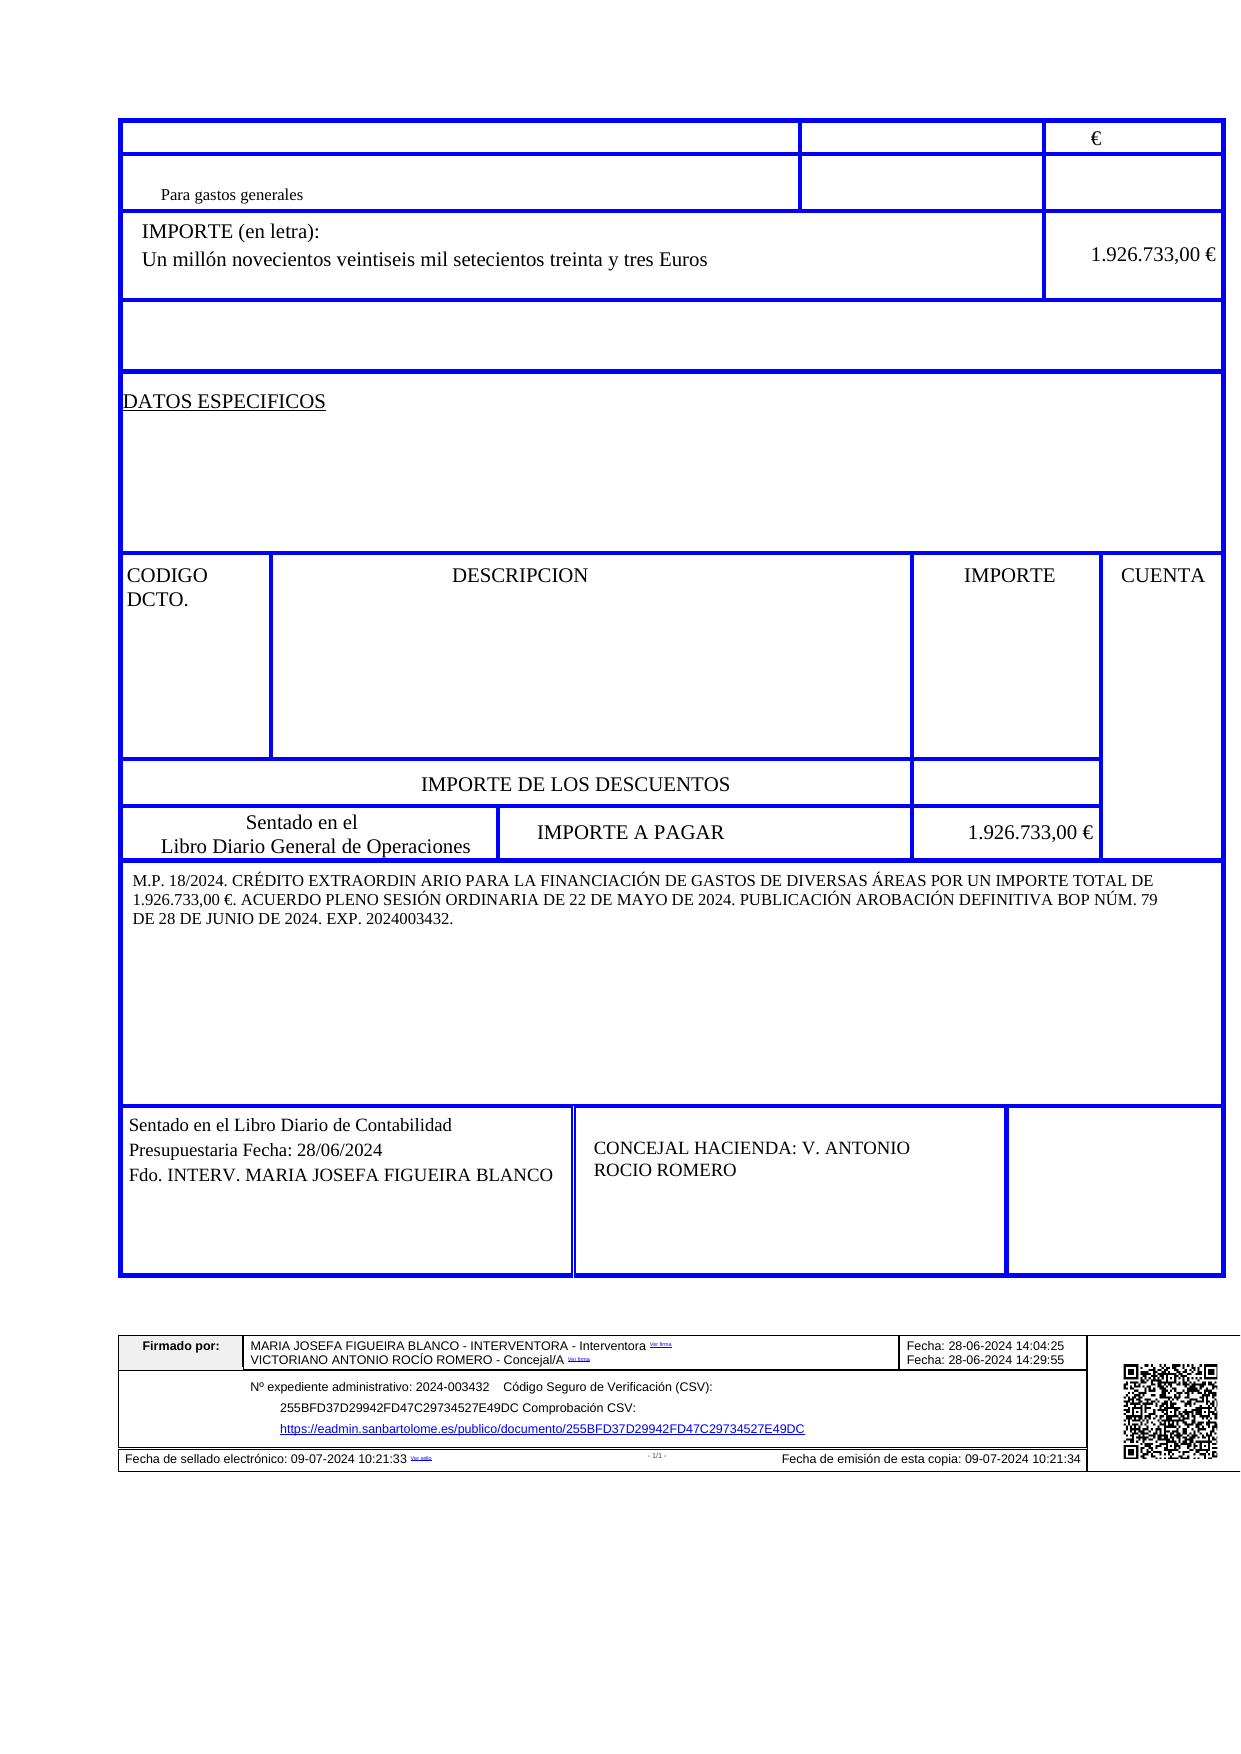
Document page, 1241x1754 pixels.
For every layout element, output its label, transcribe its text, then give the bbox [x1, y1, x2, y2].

table_header [1088, 1336, 1240, 1471]
table_cell [1009, 1108, 1221, 1273]
table_cell IMPORTE (en letra): Un millón novecientos veintiseis mil setecientos treinta y tres Euros [123, 213, 1042, 298]
table_cell CONCEJAL HACIENDA: V. ANTONIO ROCIO ROMERO [576, 1108, 1004, 1273]
table_cell IMPORTE DE LOS DESCUENTOS [123, 761, 910, 804]
table_header [802, 123, 1042, 152]
table_header Fecha: 28-06-2024 14:04:25 Fecha: 28-06-2024 14:29:55 [900, 1336, 1086, 1369]
table_cell Sentado en el Libro Diario de Contabilidad Presupuestaria Fecha: 28/06/2024 Fdo. INTERV. MARIA JOSEFA FIGUEIRA BLANCO [123, 1108, 571, 1273]
table_cell M.P. 18/2024. CRÉDITO EXTRAORDIN ARIO PARA LA FINANCIACIÓN DE GASTOS DE DIVERSAS ÁREAS POR UN IMPORTE TOTAL DE 1.926.733,00 €. ACUERDO PLENO SESIÓN ORDINARIA DE 22 DE MAYO DE 2024. PUBLICACIÓN AROBACIÓN DEFINITIVA BOP NÚM. 79 DE 28 DE JUNIO DE 2024. EXP. 2024003432. [123, 863, 1221, 1104]
table_cell CODIGO DCTO. [123, 555, 269, 757]
table_cell [914, 761, 1099, 804]
table_cell [1046, 156, 1221, 209]
table_cell 1.926.733,00 € [1046, 213, 1221, 298]
table_cell [123, 302, 1221, 369]
table_cell IMPORTE [914, 555, 1099, 757]
table_header MARIA JOSEFA FIGUEIRA BLANCO - INTERVENTORA - Interventora Ver firma VICTORIANO ANTONIO ROCÍO ROMERO - Concejal/A Ver firma [244, 1336, 898, 1369]
table_header € [1046, 123, 1221, 152]
table_cell DESCRIPCION [273, 555, 910, 757]
table_cell IMPORTE A PAGAR [500, 808, 910, 858]
table_cell DATOS ESPECIFICOS [123, 374, 1221, 551]
table_cell Fecha de sellado electrónico: 09-07-2024 10:21:33 Ver sello - 1/1 - Fecha de emisión de esta copia: 09-07-2024 10:21:34 [119, 1450, 1086, 1471]
table_cell [802, 156, 1042, 209]
table_header Firmado por: [119, 1336, 242, 1367]
table_cell Para gastos generales [123, 156, 798, 209]
table_cell CUENTA [1103, 555, 1221, 858]
table_cell Nº expediente administrativo: 2024-003432 Código Seguro de Verificación (CSV): 255BFD37D29942FD47C29734527E49DC Comprobación CSV: https://eadmin.sanbartolome.es/publico/documento/255BFD37D29942FD47C29734527E49DC [119, 1371, 1086, 1447]
table_cell Sentado en el Libro Diario General de Operaciones [123, 808, 496, 858]
table_cell 1.926.733,00 € [914, 808, 1099, 858]
table_header [123, 123, 798, 152]
